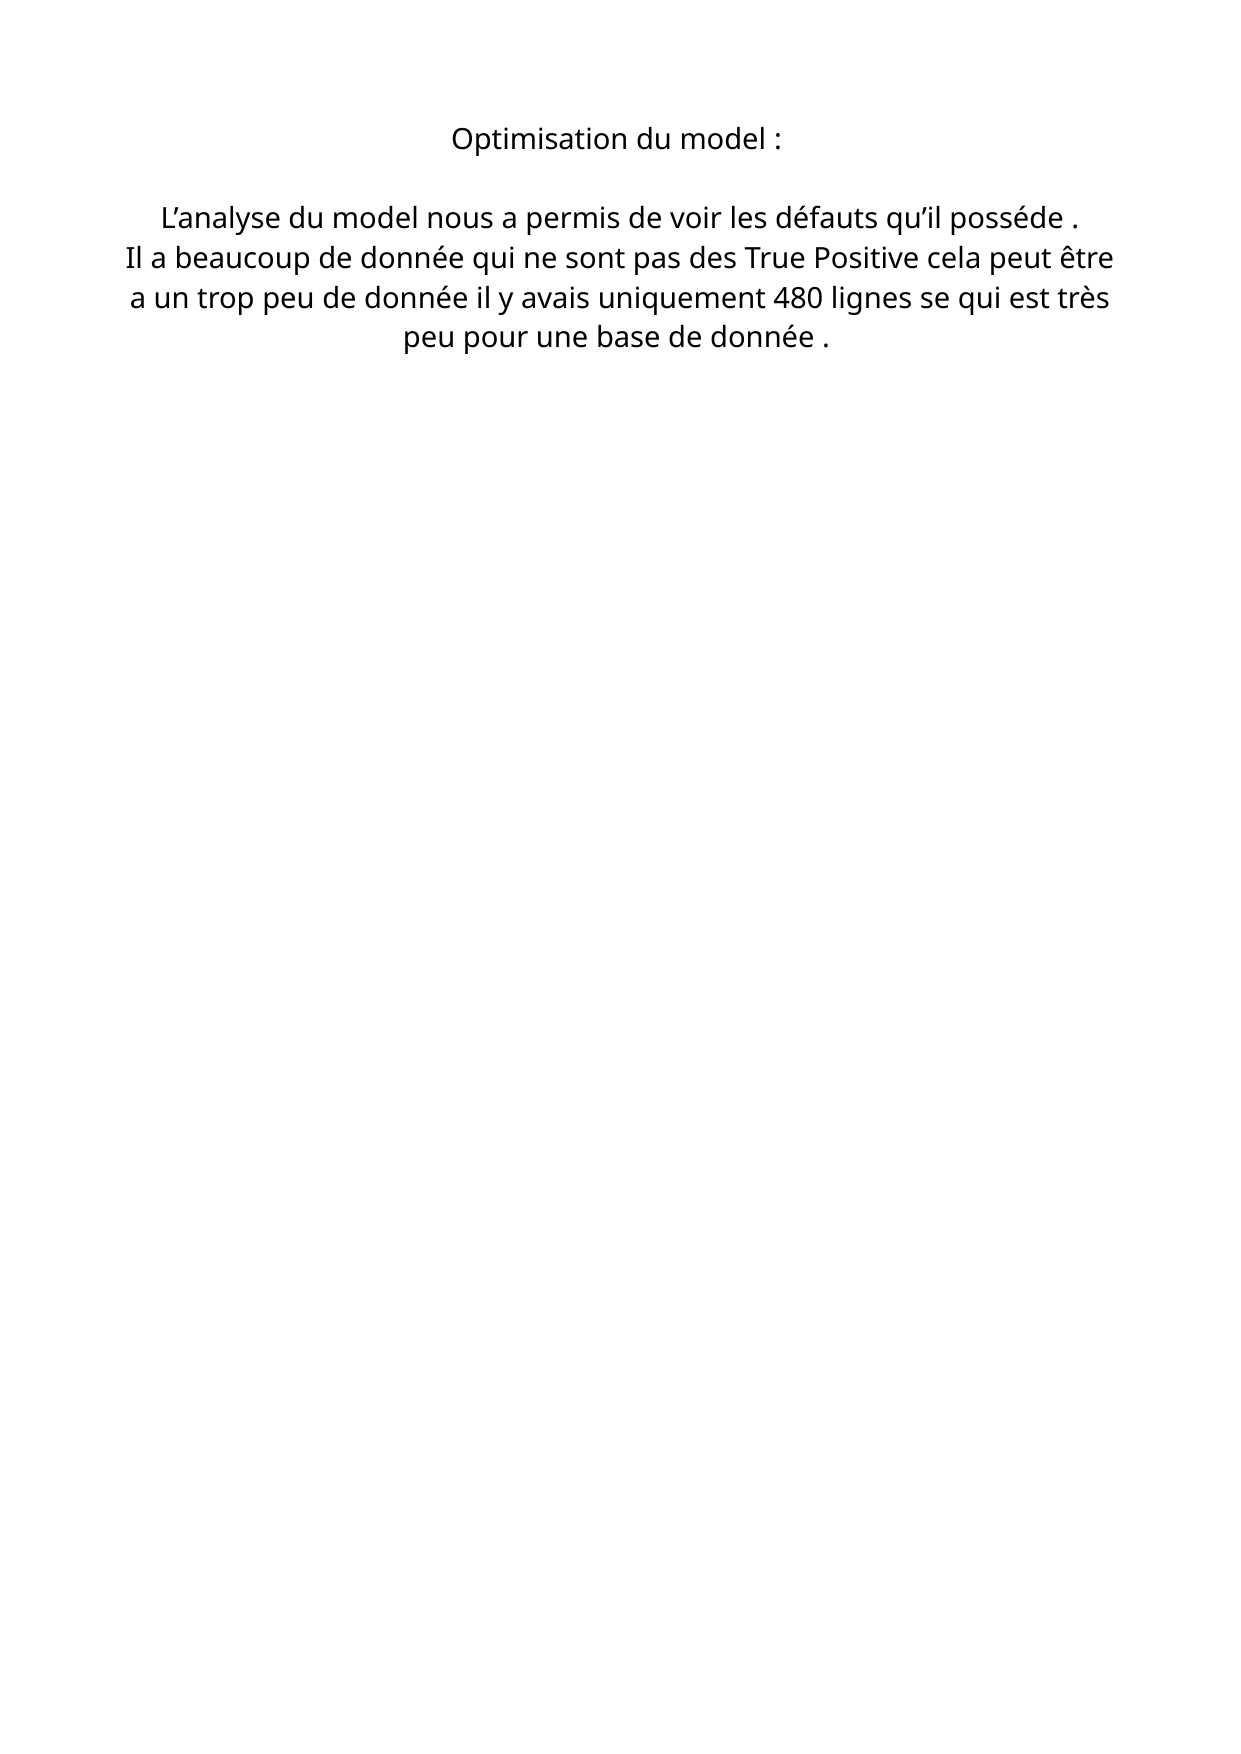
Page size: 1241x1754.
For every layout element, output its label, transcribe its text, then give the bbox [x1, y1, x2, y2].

text L’analyse du model nous a permis de voir les défauts qu’il posséde . [118, 197, 1122, 237]
text Optimisation du model : [118, 118, 1122, 158]
text Il a beaucoup de donnée qui ne sont pas des True Positive cela peut être a un trop peu de donnée il y avais uniquement 480 lignes se qui est très peu pour une base de donnée . [118, 237, 1122, 356]
